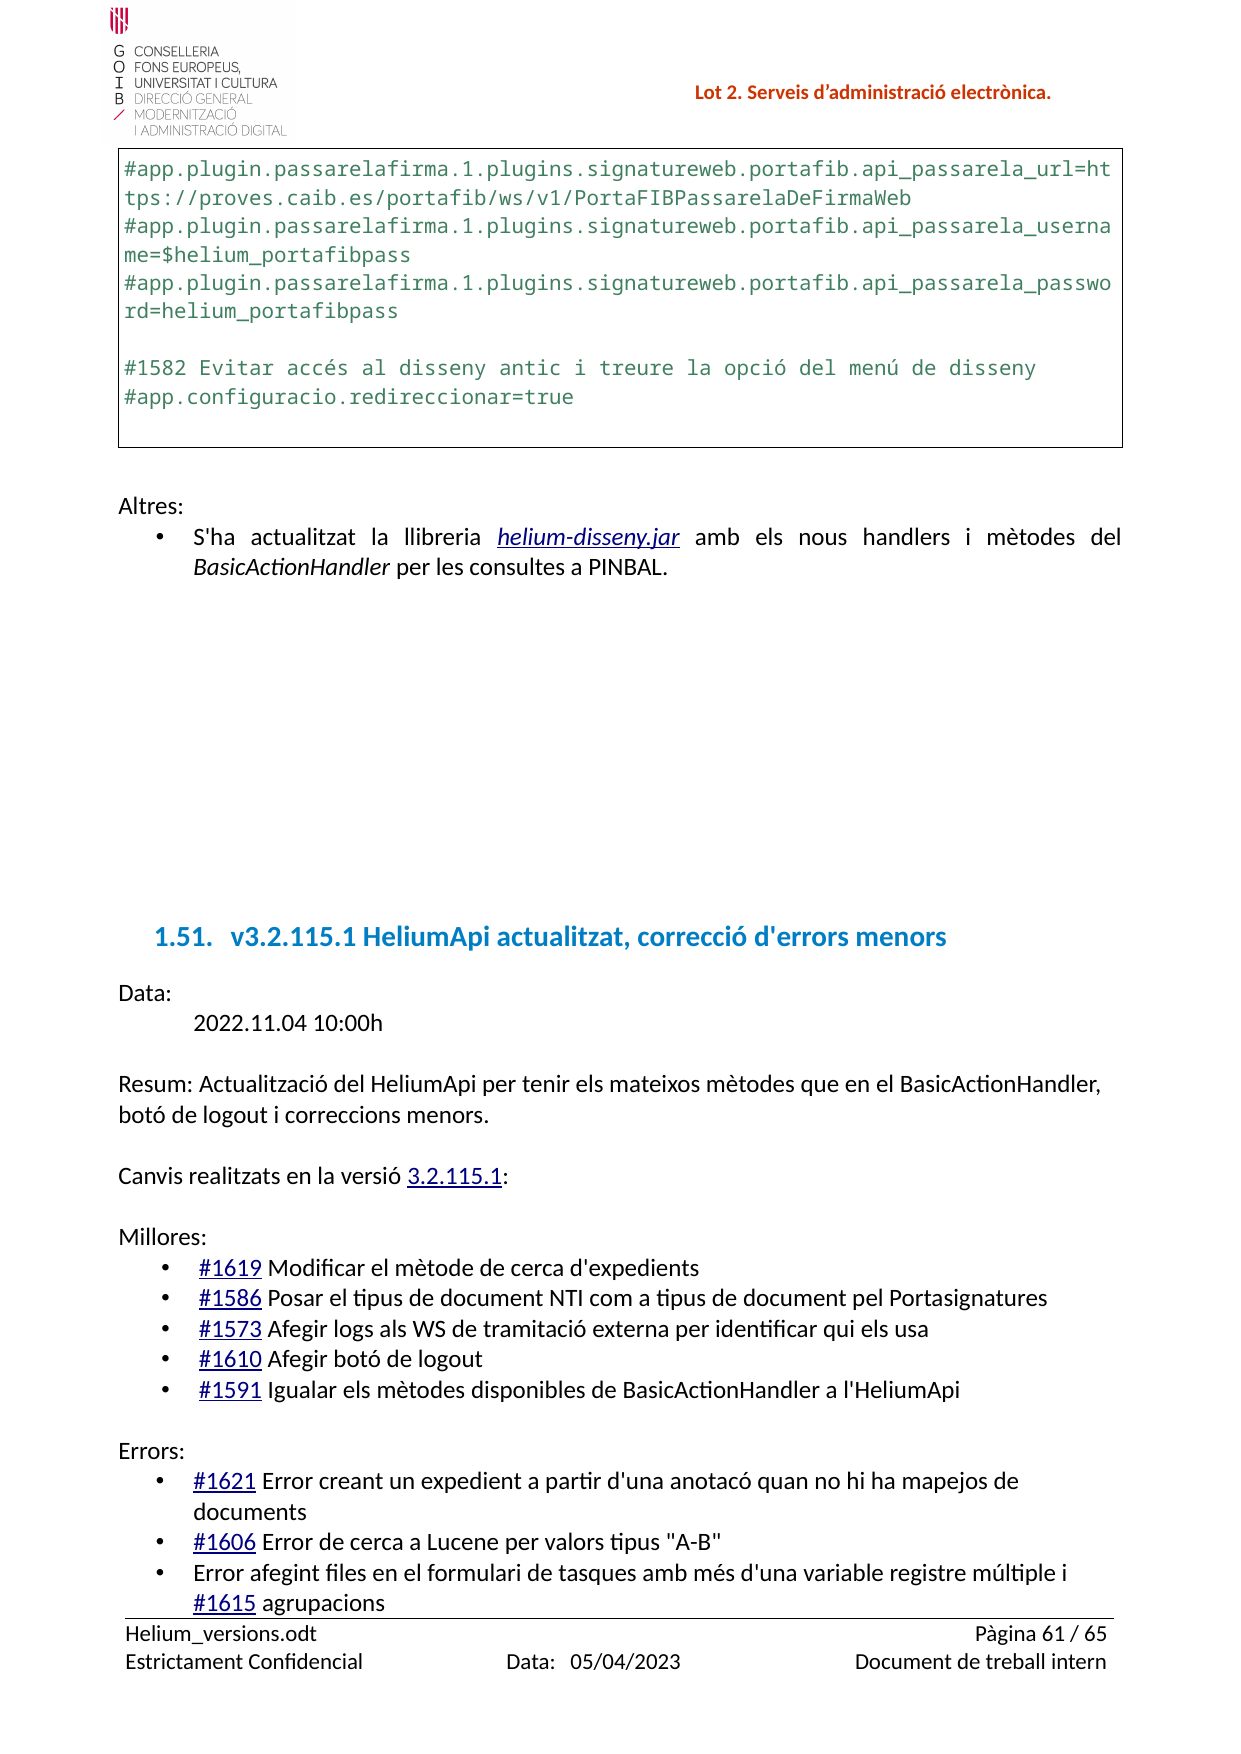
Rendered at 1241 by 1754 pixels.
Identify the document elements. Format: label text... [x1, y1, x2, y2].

list #1591 Igualar els mètodes disponibles de BasicActionHandler a l'HeliumApi [161, 1374, 1122, 1404]
text Millores: [118, 1221, 1122, 1252]
list S'ha actualitzat la llibreria helium-disseny.jar amb els nous handlers i mètodes del BasicActionHandler per les consultes a PINBAL. [156, 521, 1122, 582]
picture [100, 0, 297, 144]
list Error afegint files en el formulari de tasques amb més d'una variable registre múltiple i #1615 agrupacions [156, 1557, 1122, 1618]
text Resum: Actualització del HeliumApi per tenir els mateixos mètodes que en el BasicActionHandler, botó de logout i correccions menors. [118, 1068, 1122, 1129]
text 2022.11.04 10:00h [118, 1007, 1122, 1038]
list #1606 Error de cerca a Lucene per valors tipus "A-B" [156, 1526, 1122, 1557]
text Canvis realitzats en la versió 3.2.115.1: [118, 1160, 1122, 1191]
list #1573 Afegir logs als WS de tramitació externa per identificar qui els usa [161, 1313, 1122, 1343]
table_header #app.plugin.passarelafirma.1.plugins.signatureweb.portafib.api_passarela_url=https://proves.caib.es/portafib/ws/v1/PortaFIBPassarelaDeFirmaWeb #app.plugin.passarelafirma.1.plugins.signatureweb.portafib.api_passarela_username=$helium_portafibpass #app.plugin.passarelafirma.1.plugins.signatureweb.portafib.api_passarela_password=helium_portafibpass #1582 Evitar accés al disseny antic i treure la opció del menú de disseny #app.configuracio.redireccionar=true [119, 149, 1122, 447]
text Errors: [118, 1435, 1122, 1465]
text Data: [118, 977, 1122, 1007]
subtitle v3.2.115.1 HeliumApi actualitzat, correcció d'errors menors [153, 918, 1122, 953]
list #1621 Error creant un expedient a partir d'una anotacó quan no hi ha mapejos de documents [156, 1465, 1122, 1526]
list #1610 Afegir botó de logout [161, 1343, 1122, 1374]
list #1619 Modificar el mètode de cerca d'expedients [161, 1252, 1122, 1282]
list #1586 Posar el tipus de document NTI com a tipus de document pel Portasignatures [161, 1282, 1122, 1313]
text Altres: [118, 490, 1122, 521]
